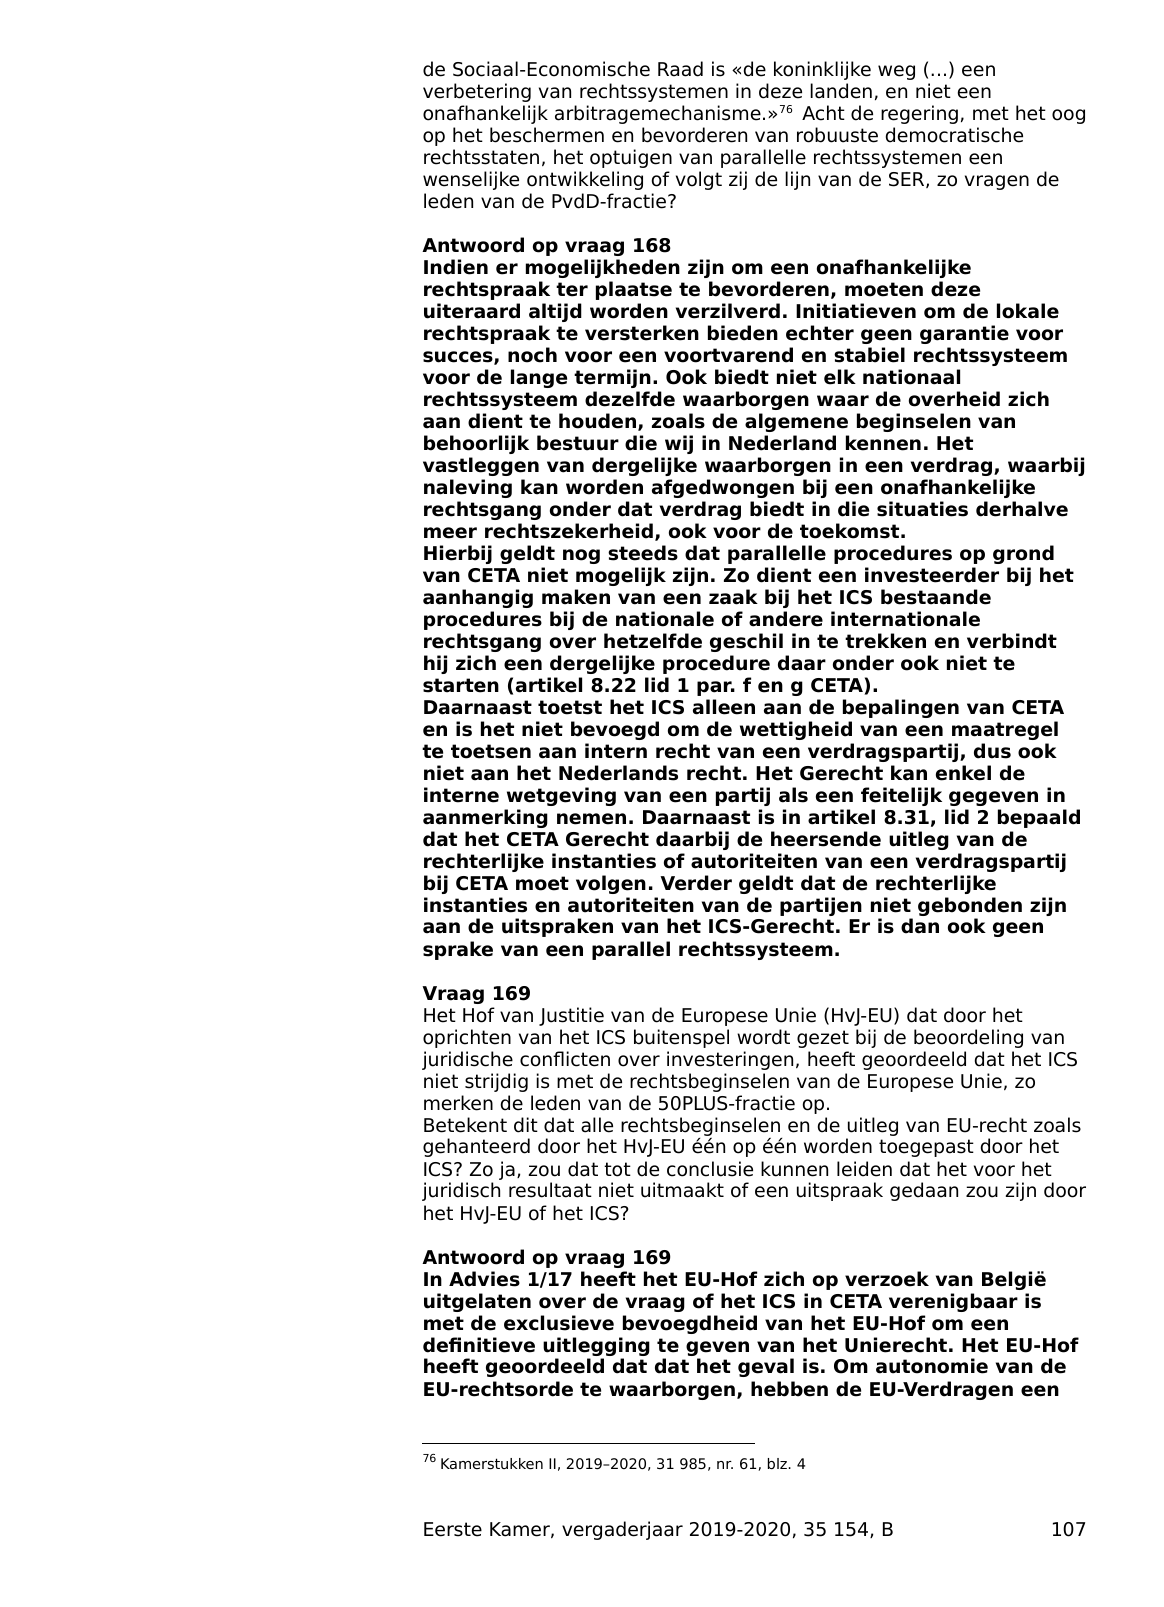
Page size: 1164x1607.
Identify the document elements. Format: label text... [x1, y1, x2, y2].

text Indien er mogelijkheden zijn om een onafhankelijke rechtspraak ter plaatse te bevorderen, moeten deze uiteraard altijd worden verzilverd. Initiatieven om de lokale rechtspraak te versterken bieden echter geen garantie voor succes, noch voor een voortvarend en stabiel rechtssysteem voor de lange termijn. Ook biedt niet elk nationaal rechtssysteem dezelfde waarborgen waar de overheid zich aan dient te houden, zoals de algemene beginselen van behoorlijk bestuur die wij in Nederland kennen. Het vastleggen van dergelijke waarborgen in een verdrag, waarbij naleving kan worden afgedwongen bij een onafhankelijke rechtsgang onder dat verdrag biedt in die situaties derhalve meer rechtszekerheid, ook voor de toekomst. [422, 257, 1087, 543]
text Kamerstukken II, 2019–2020, 31 985, nr. 61, blz. 4 [422, 1452, 1087, 1474]
text Vraag 169 [422, 983, 1087, 1004]
text Het Hof van Justitie van de Europese Unie (HvJ-EU) dat door het oprichten van het ICS buitenspel wordt gezet bij de beoordeling van juridische conflicten over investeringen, heeft geoordeeld dat het ICS niet strijdig is met de rechtsbeginselen van de Europese Unie, zo merken de leden van de 50PLUS-fractie op. [422, 1004, 1087, 1114]
text Antwoord op vraag 169 [422, 1247, 1087, 1268]
text In Advies 1/17 heeft het EU-Hof zich op verzoek van België uitgelaten over de vraag of het ICS in CETA verenigbaar is met de exclusieve bevoegdheid van het EU-Hof om een definitieve uitlegging te geven van het Unierecht. Het EU-Hof heeft geoordeeld dat dat het geval is. Om autonomie van de EU-rechtsorde te waarborgen, hebben de EU-Verdragen een [422, 1268, 1087, 1400]
text Hierbij geldt nog steeds dat parallelle procedures op grond van CETA niet mogelijk zijn. Zo dient een investeerder bij het aanhangig maken van een zaak bij het ICS bestaande procedures bij de nationale of andere internationale rechtsgang over hetzelfde geschil in te trekken en verbindt hij zich een dergelijke procedure daar onder ook niet te starten (artikel 8.22 lid 1 par. f en g CETA). [422, 543, 1087, 697]
text de Sociaal-Economische Raad is «de koninklijke weg (...) een verbetering van rechtssystemen in deze landen, en niet een onafhankelijk arbitragemechanisme.» Acht de regering, met het oog op het beschermen en bevorderen van robuuste democratische rechtsstaten, het optuigen van parallelle rechtssystemen een wenselijke ontwikkeling of volgt zij de lijn van de SER, zo vragen de leden van de PvdD-fractie? [422, 59, 1087, 213]
text Daarnaast toetst het ICS alleen aan de bepalingen van CETA en is het niet bevoegd om de wettigheid van een maatregel te toetsen aan intern recht van een verdragspartij, dus ook niet aan het Nederlands recht. Het Gerecht kan enkel de interne wetgeving van een partij als een feitelijk gegeven in aanmerking nemen. Daarnaast is in artikel 8.31, lid 2 bepaald dat het CETA Gerecht daarbij de heersende uitleg van de rechterlijke instanties of autoriteiten van een verdragspartij bij CETA moet volgen. Verder geldt dat de rechterlijke instanties en autoriteiten van de partijen niet gebonden zijn aan de uitspraken van het ICS-Gerecht. Er is dan ook geen sprake van een parallel rechtssysteem. [422, 697, 1087, 960]
text Betekent dit dat alle rechtsbeginselen en de uitleg van EU-recht zoals gehanteerd door het HvJ-EU één op één worden toegepast door het ICS? Zo ja, zou dat tot de conclusie kunnen leiden dat het voor het juridisch resultaat niet uitmaakt of een uitspraak gedaan zou zijn door het HvJ-EU of het ICS? [422, 1114, 1087, 1224]
text Antwoord op vraag 168 [422, 235, 1087, 257]
